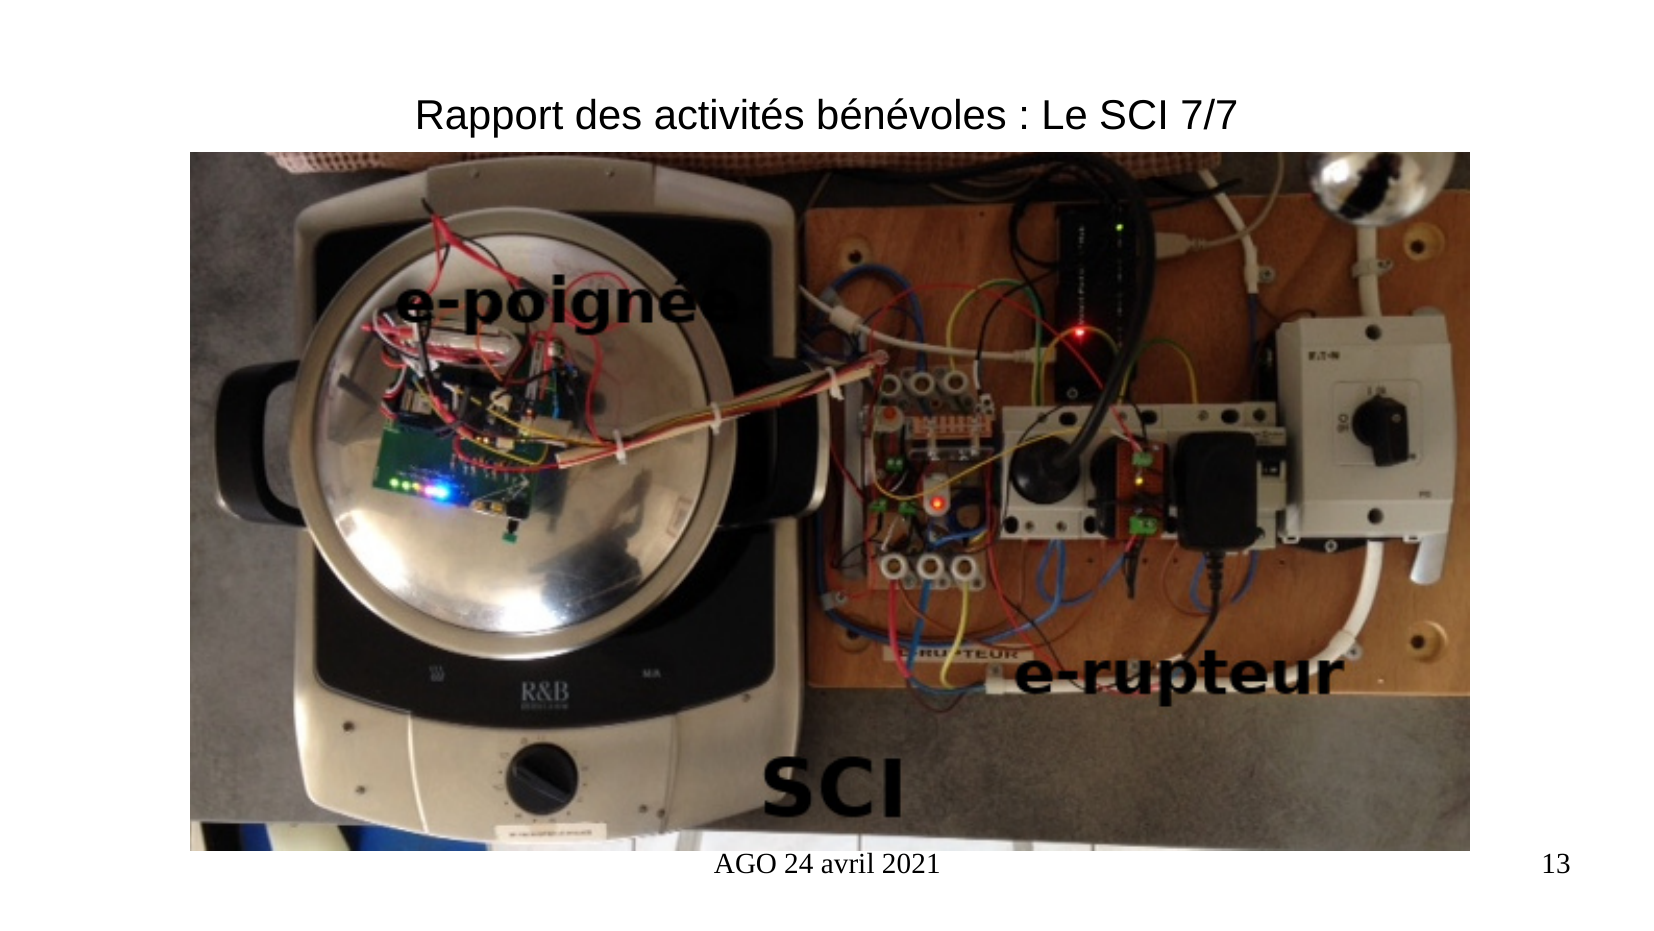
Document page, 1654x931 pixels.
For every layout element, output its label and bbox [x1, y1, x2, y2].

text_box [82, 37, 1571, 193]
picture [190, 193, 1470, 851]
